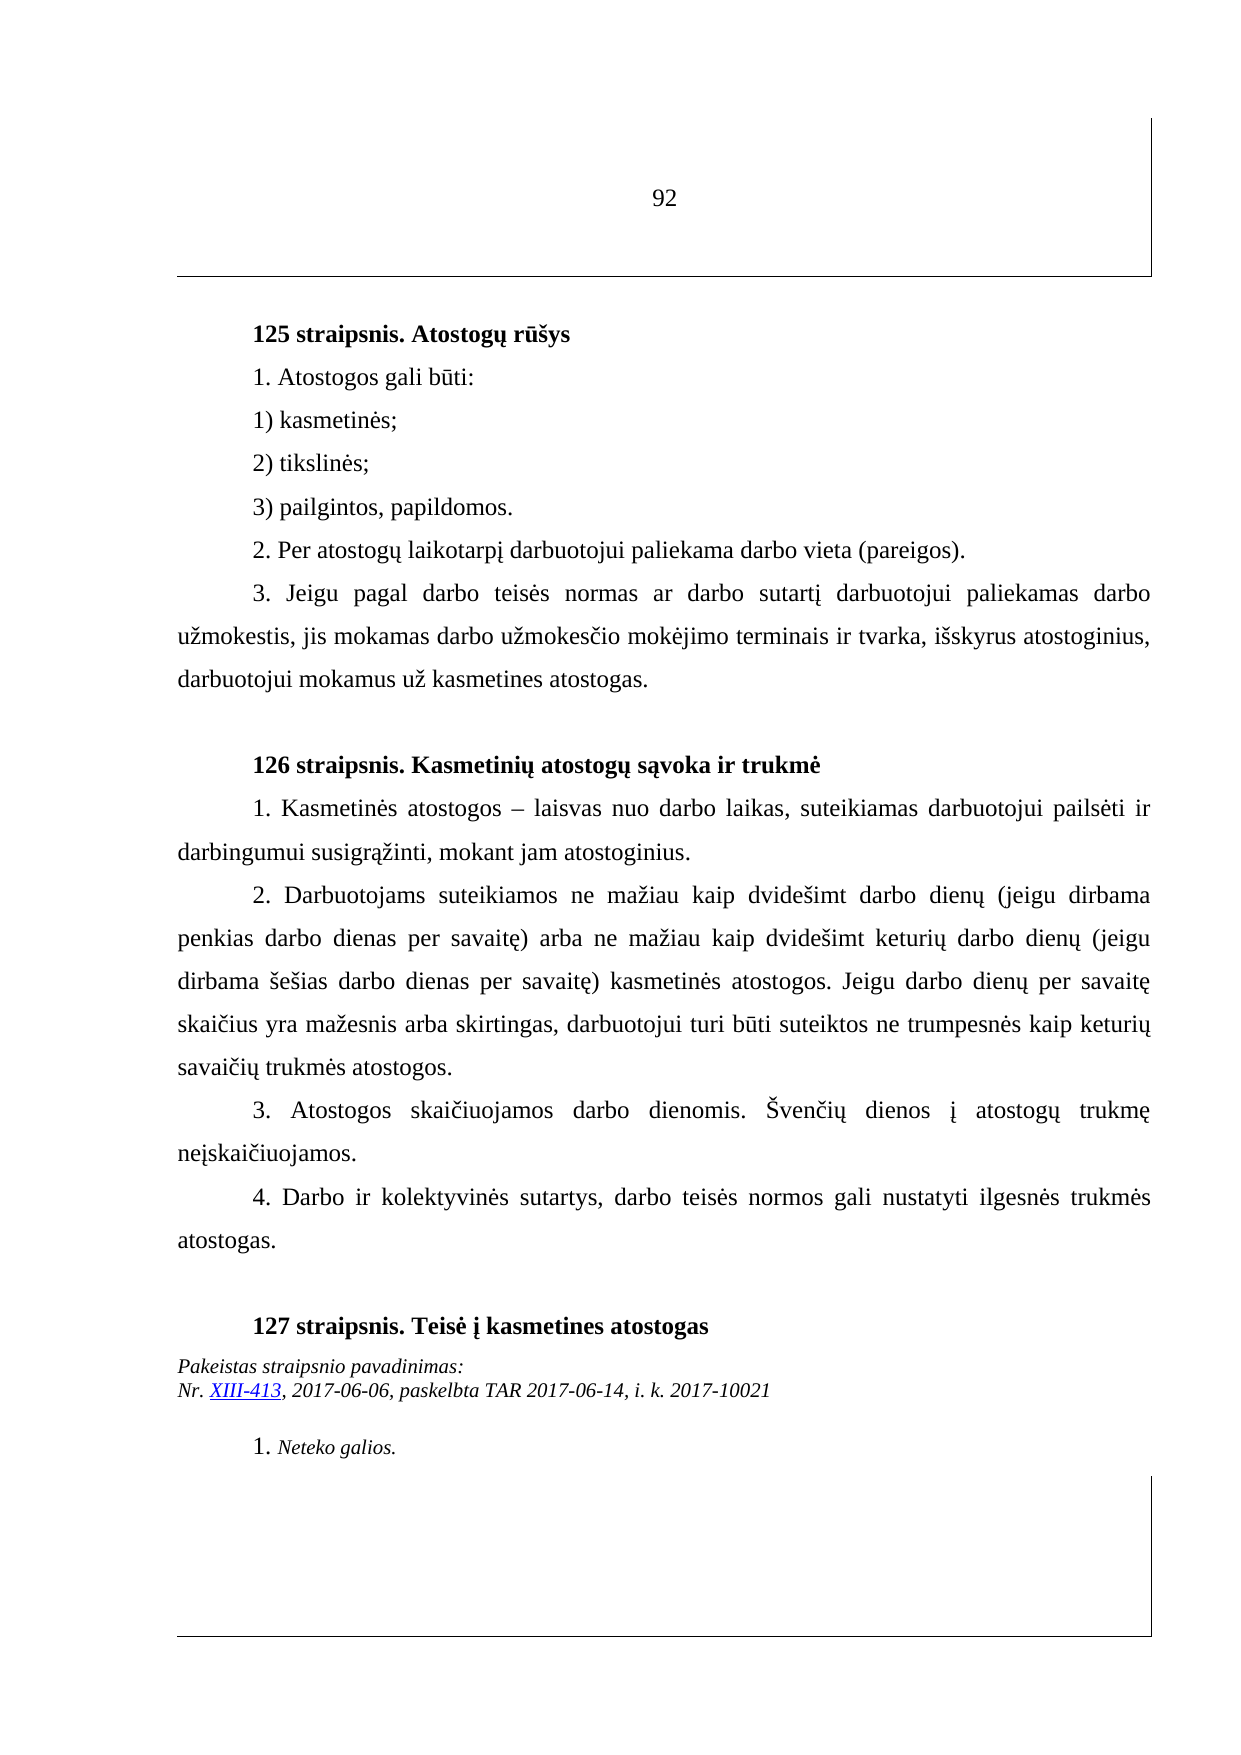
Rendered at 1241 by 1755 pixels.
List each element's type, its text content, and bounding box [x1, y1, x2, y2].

text 1) kasmetinės; [177, 405, 1152, 434]
text 2. Per atostogų laikotarpį darbuotojui paliekama darbo vieta (pareigos). [177, 535, 1152, 563]
text Pakeistas straipsnio pavadinimas: [177, 1354, 1152, 1378]
subtitle 127 straipsnis. Teisė į kasmetines atostogas [177, 1311, 1152, 1340]
text 3. Jeigu pagal darbo teisės normas ar darbo sutartį darbuotojui paliekamas darbo užmokestis, jis mokamas darbo užmokesčio mokėjimo terminais ir tvarka, išskyrus atostoginius, darbuotojui mokamus už kasmetines atostogas. [177, 578, 1152, 693]
text 3. Atostogos skaičiuojamos darbo dienomis. Švenčių dienos į atostogų trukmę neįskaičiuojamos. [177, 1095, 1152, 1167]
text 2. Darbuotojams suteikiamos ne mažiau kaip dvidešimt darbo dienų (jeigu dirbama penkias darbo dienas per savaitę) arba ne mažiau kaip dvidešimt keturių darbo dienų (jeigu dirbama šešias darbo dienas per savaitę) kasmetinės atostogos. Jeigu darbo dienų per savaitę skaičius yra mažesnis arba skirtingas, darbuotojui turi būti suteiktos ne trumpesnės kaip keturių savaičių trukmės atostogos. [177, 880, 1152, 1081]
text 3) pailgintos, papildomos. [177, 492, 1152, 520]
text 1. Neteko galios. [177, 1431, 1152, 1460]
text 1. Atostogos gali būti: [177, 362, 1152, 391]
text 1. Kasmetinės atostogos – laisvas nuo darbo laikas, suteikiamas darbuotojui pailsėti ir darbingumui susigrąžinti, mokant jam atostoginius. [177, 793, 1152, 865]
subtitle 125 straipsnis. Atostogų rūšys [177, 319, 1152, 348]
text 2) tikslinės; [177, 448, 1152, 477]
text Nr. XIII-413, 2017-06-06, paskelbta TAR 2017-06-14, i. k. 2017-10021 [177, 1378, 1152, 1402]
subtitle 126 straipsnis. Kasmetinių atostogų sąvoka ir trukmė [177, 750, 1152, 779]
text 4. Darbo ir kolektyvinės sutartys, darbo teisės normos gali nustatyti ilgesnės trukmės atostogas. [177, 1182, 1152, 1253]
